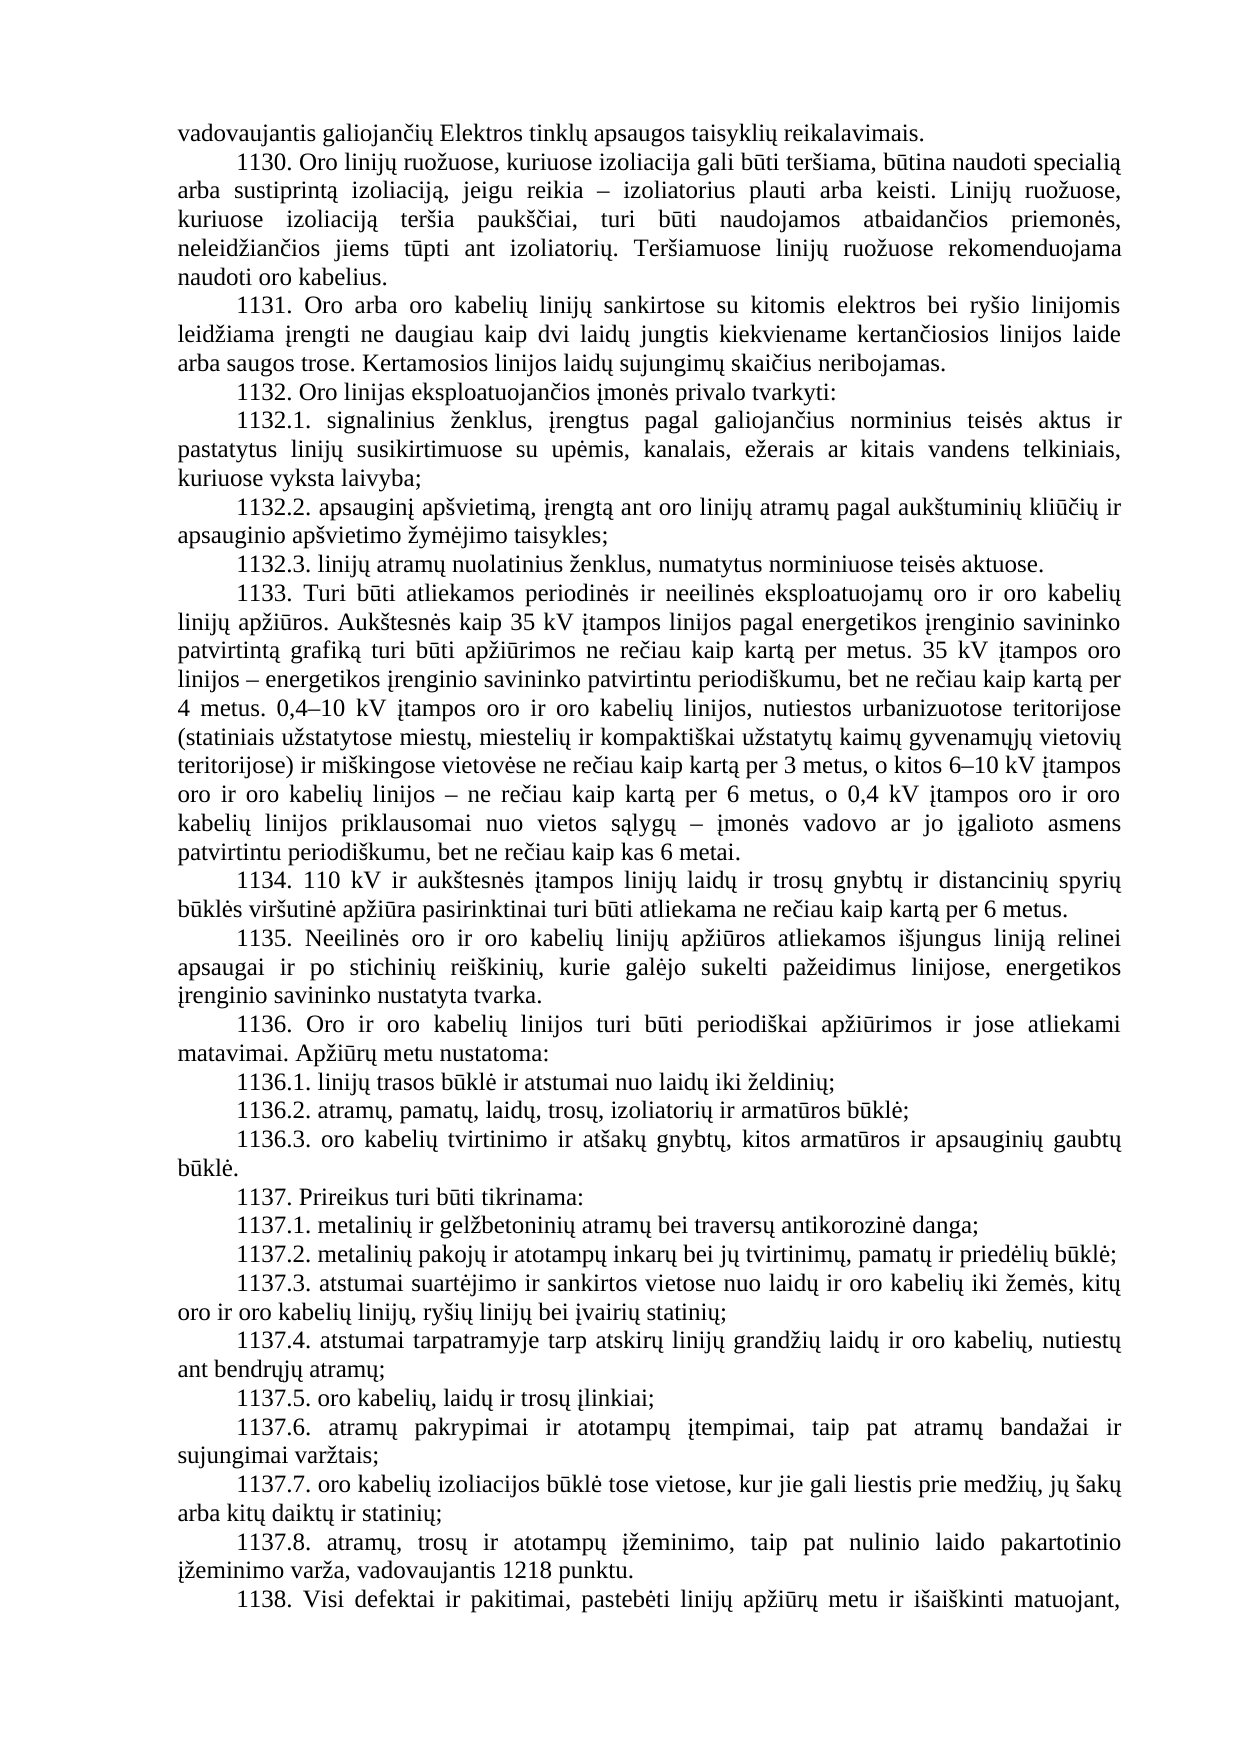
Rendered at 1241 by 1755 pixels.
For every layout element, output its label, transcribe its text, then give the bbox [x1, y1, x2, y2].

text 1136. Oro ir oro kabelių linijos turi būti periodiškai apžiūrimos ir jose atliekami matavimai. Apžiūrų metu nustatoma: [177, 1009, 1122, 1067]
text 1138. Visi defektai ir pakitimai, pastebėti linijų apžiūrų metu ir išaiškinti matuojant, [177, 1584, 1122, 1613]
text 1132.2. apsauginį apšvietimą, įrengtą ant oro linijų atramų pagal aukštuminių kliūčių ir apsauginio apšvietimo žymėjimo taisykles; [177, 492, 1122, 549]
text 1131. Oro arba oro kabelių linijų sankirtose su kitomis elektros bei ryšio linijomis leidžiama įrengti ne daugiau kaip dvi laidų jungtis kiekviename kertančiosios linijos laide arba saugos trose. Kertamosios linijos laidų sujungimų skaičius neribojamas. [177, 291, 1122, 377]
text 1130. Oro linijų ruožuose, kuriuose izoliacija gali būti teršiama, būtina naudoti specialią arba sustiprintą izoliaciją, jeigu reikia – izoliatorius plauti arba keisti. Linijų ruožuose, kuriuose izoliaciją teršia paukščiai, turi būti naudojamos atbaidančios priemonės, neleidžiančios jiems tūpti ant izoliatorių. Teršiamuose linijų ruožuose rekomenduojama naudoti oro kabelius. [177, 147, 1122, 291]
text 1135. Neeilinės oro ir oro kabelių linijų apžiūros atliekamos išjungus liniją relinei apsaugai ir po stichinių reiškinių, kurie galėjo sukelti pažeidimus linijose, energetikos įrenginio savininko nustatyta tvarka. [177, 923, 1122, 1009]
text 1137.7. oro kabelių izoliacijos būklė tose vietose, kur jie gali liestis prie medžių, jų šakų arba kitų daiktų ir statinių; [177, 1469, 1122, 1527]
text vadovaujantis galiojančių Elektros tinklų apsaugos taisyklių reikalavimais. [177, 118, 1122, 147]
text 1132.1. signalinius ženklus, įrengtus pagal galiojančius norminius teisės aktus ir pastatytus linijų susikirtimuose su upėmis, kanalais, ežerais ar kitais vandens telkiniais, kuriuose vyksta laivyba; [177, 406, 1122, 492]
text 1137.8. atramų, trosų ir atotampų įžeminimo, taip pat nulinio laido pakartotinio įžeminimo varža, vadovaujantis 1218 punktu. [177, 1527, 1122, 1584]
text 1132. Oro linijas eksploatuojančios įmonės privalo tvarkyti: [177, 377, 1122, 406]
text 1137.2. metalinių pakojų ir atotampų inkarų bei jų tvirtinimų, pamatų ir priedėlių būklė; [177, 1239, 1122, 1268]
text 1136.2. atramų, pamatų, laidų, trosų, izoliatorių ir armatūros būklė; [177, 1096, 1122, 1124]
text 1133. Turi būti atliekamos periodinės ir neeilinės eksploatuojamų oro ir oro kabelių linijų apžiūros. Aukštesnės kaip 35 kV įtampos linijos pagal energetikos įrenginio savininko patvirtintą grafiką turi būti apžiūrimos ne rečiau kaip kartą per metus. 35 kV įtampos oro linijos – energetikos įrenginio savininko patvirtintu periodiškumu, bet ne rečiau kaip kartą per 4 metus. 0,4–10 kV įtampos oro ir oro kabelių linijos, nutiestos urbanizuotose teritorijose (statiniais užstatytose miestų, miestelių ir kompaktiškai užstatytų kaimų gyvenamųjų vietovių teritorijose) ir miškingose vietovėse ne rečiau kaip kartą per 3 metus, o kitos 6–10 kV įtampos oro ir oro kabelių linijos – ne rečiau kaip kartą per 6 metus, o 0,4 kV įtampos oro ir oro kabelių linijos priklausomai nuo vietos sąlygų – įmonės vadovo ar jo įgalioto asmens patvirtintu periodiškumu, bet ne rečiau kaip kas 6 metai. [177, 578, 1122, 866]
text 1137.1. metalinių ir gelžbetoninių atramų bei traversų antikorozinė danga; [177, 1211, 1122, 1239]
text 1132.3. linijų atramų nuolatinius ženklus, numatytus norminiuose teisės aktuose. [177, 549, 1122, 578]
text 1137.5. oro kabelių, laidų ir trosų įlinkiai; [177, 1383, 1122, 1412]
text 1136.3. oro kabelių tvirtinimo ir atšakų gnybtų, kitos armatūros ir apsauginių gaubtų būklė. [177, 1124, 1122, 1182]
text 1137.6. atramų pakrypimai ir atotampų įtempimai, taip pat atramų bandažai ir sujungimai varžtais; [177, 1412, 1122, 1469]
text 1137. Prireikus turi būti tikrinama: [177, 1182, 1122, 1211]
text 1134. 110 kV ir aukštesnės įtampos linijų laidų ir trosų gnybtų ir distancinių spyrių būklės viršutinė apžiūra pasirinktinai turi būti atliekama ne rečiau kaip kartą per 6 metus. [177, 866, 1122, 923]
text 1137.3. atstumai suartėjimo ir sankirtos vietose nuo laidų ir oro kabelių iki žemės, kitų oro ir oro kabelių linijų, ryšių linijų bei įvairių statinių; [177, 1268, 1122, 1326]
text 1137.4. atstumai tarpatramyje tarp atskirų linijų grandžių laidų ir oro kabelių, nutiestų ant bendrųjų atramų; [177, 1326, 1122, 1383]
text 1136.1. linijų trasos būklė ir atstumai nuo laidų iki želdinių; [177, 1067, 1122, 1096]
